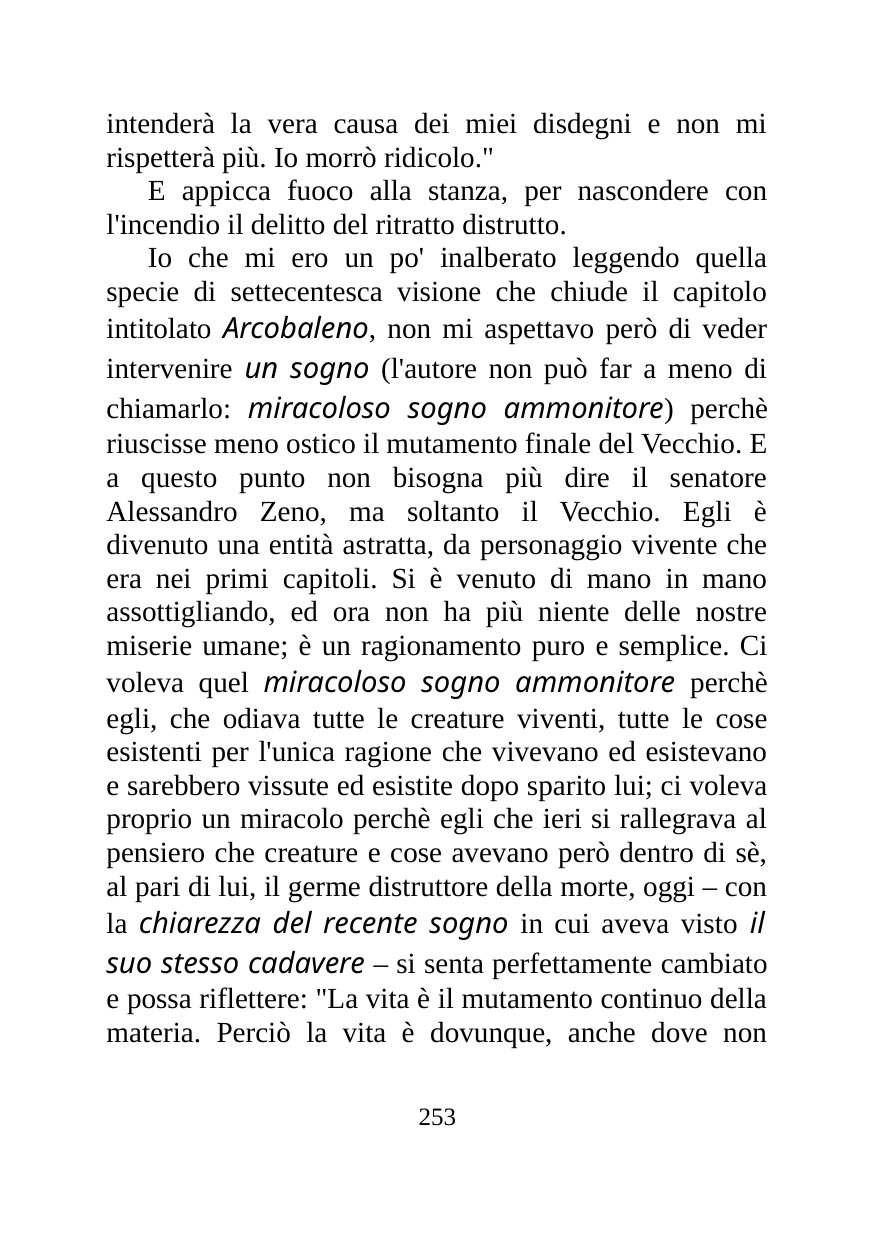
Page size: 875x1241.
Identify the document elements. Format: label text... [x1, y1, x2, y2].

text E appicca fuoco alla stanza, per nascondere con l'incendio il delitto del ritratto distrutto. [106, 173, 768, 240]
text intenderà la vera causa dei miei disdegni e non mi rispetterà più. Io morrò ridicolo." [106, 106, 768, 173]
text Io che mi ero un po' inalberato leggendo quella specie di settecentesca visione che chiude il capitolo intitolato Arcobaleno, non mi aspettavo però di veder intervenire un sogno (l'autore non può far a meno di chiamarlo: miracoloso sogno ammonitore) perchè riuscisse meno ostico il mutamento finale del Vecchio. E a questo punto non bisogna più dire il senatore Alessandro Zeno, ma soltanto il Vecchio. Egli è divenuto una entità astratta, da personaggio vivente che era nei primi capitoli. Si è venuto di mano in mano assottigliando, ed ora non ha più niente delle nostre miserie umane; è un ragionamento puro e semplice. Ci voleva quel miracoloso sogno ammonitore perchè egli, che odiava tutte le creature viventi, tutte le cose esistenti per l'unica ragione che vivevano ed esistevano e sarebbero vissute ed esistite dopo sparito lui; ci voleva proprio un miracolo perchè egli che ieri si rallegrava al pensiero che creature e cose avevano però dentro di sè, al pari di lui, il germe distruttore della morte, oggi – con la chiarezza del recente sogno in cui aveva visto il suo stesso cadavere – si senta perfettamente cambiato e possa riflettere: "La vita è il mutamento continuo della materia. Perciò la vita è dovunque, anche dove non [106, 240, 768, 1049]
